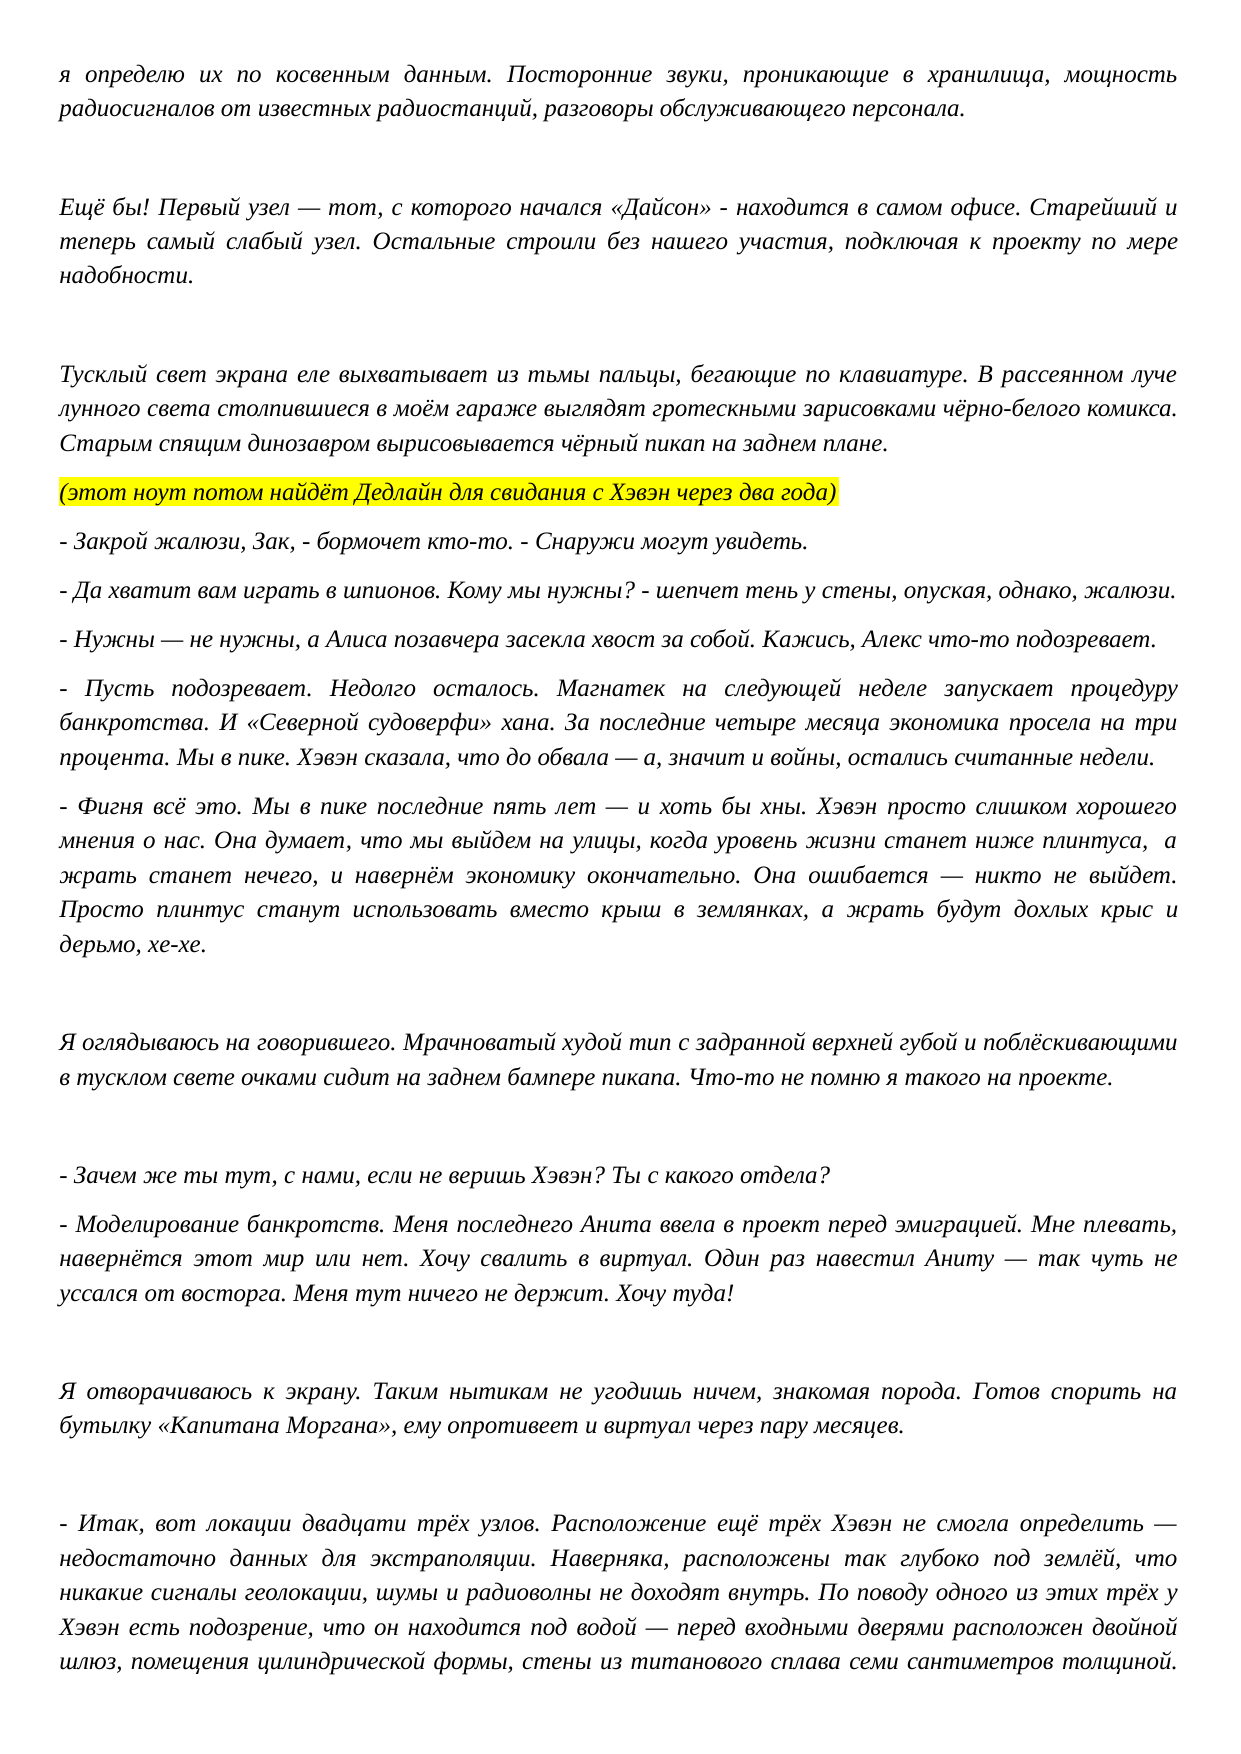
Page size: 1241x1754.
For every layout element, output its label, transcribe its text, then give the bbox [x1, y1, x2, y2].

text - Да хватит вам играть в шпионов. Кому мы нужны? - шепчет тень у стены, опуская, однако, жалюзи. [59, 575, 1181, 604]
text Я оглядываюсь на говорившего. Мрачноватый худой тип с задранной верхней губой и поблёскивающими в тусклом свете очками сидит на заднем бампере пикапа. Что-то не помню я такого на проекте. [59, 1027, 1181, 1090]
text - Закрой жалюзи, Зак, - бормочет кто-то. - Снаружи могут увидеть. [59, 526, 1181, 554]
text Тусклый свет экрана еле выхватывает из тьмы пальцы, бегающие по клавиатуре. В рассеянном луче лунного света столпившиеся в моём гараже выглядят гротескными зарисовками чёрно-белого комикса. Старым спящим динозавром вырисовывается чёрный пикап на заднем плане. [59, 359, 1181, 456]
text - Зачем же ты тут, с нами, если не веришь Хэвэн? Ты с какого отдела? [59, 1160, 1181, 1188]
text - Фигня всё это. Мы в пике последние пять лет — и хоть бы хны. Хэвэн просто слишком хорошего мнения о нас. Она думает, что мы выйдем на улицы, когда уровень жизни станет ниже плинтуса, а жрать станет нечего, и навернём экономику окончательно. Она ошибается — никто не выйдет. Просто плинтус станут использовать вместо крыш в землянках, а жрать будут дохлых крыс и дерьмо, хе-хе. [59, 791, 1181, 958]
text - Пусть подозревает. Недолго осталось. Магнатек на следующей неделе запускает процедуру банкротства. И «Северной судоверфи» хана. За последние четыре месяца экономика просела на три процента. Мы в пике. Хэвэн сказала, что до обвала — а, значит и войны, остались считанные недели. [59, 673, 1181, 771]
text - Нужны — не нужны, а Алиса позавчера засекла хвост за собой. Кажись, Алекс что-то подозревает. [59, 624, 1181, 653]
text Я отворачиваюсь к экрану. Таким нытикам не угодишь ничем, знакомая порода. Готов спорить на бутылку «Капитана Моргана», ему опротивеет и виртуал через пару месяцев. [59, 1376, 1181, 1439]
text - Итак, вот локации двадцати трёх узлов. Расположение ещё трёх Хэвэн не смогла определить — недостаточно данных для экстраполяции. Наверняка, расположены так глубоко под землёй, что никакие сигналы геолокации, шумы и радиоволны не доходят внутрь. По поводу одного из этих трёх у Хэвэн есть подозрение, что он находится под водой — перед входными дверями расположен двойной шлюз, помещения цилиндрической формы, стены из титанового сплава семи сантиметров толщиной. [59, 1508, 1181, 1675]
text (этот ноут потом найдёт Дедлайн для свидания с Хэвэн через два года) [59, 477, 1181, 506]
text - Моделирование банкротств. Меня последнего Анита ввела в проект перед эмиграцией. Мне плевать, навернётся этот мир или нет. Хочу свалить в виртуал. Один раз навестил Аниту — так чуть не уссался от восторга. Меня тут ничего не держит. Хочу туда! [59, 1209, 1181, 1306]
text Ещё бы! Первый узел — тот, с которого начался «Дайсон» - находится в самом офисе. Старейший и теперь самый слабый узел. Остальные строили без нашего участия, подключая к проекту по мере надобности. [59, 192, 1181, 289]
text я определю их по косвенным данным. Посторонние звуки, проникающие в хранилища, мощность радиосигналов от известных радиостанций, разговоры обслуживающего персонала. [59, 59, 1181, 122]
